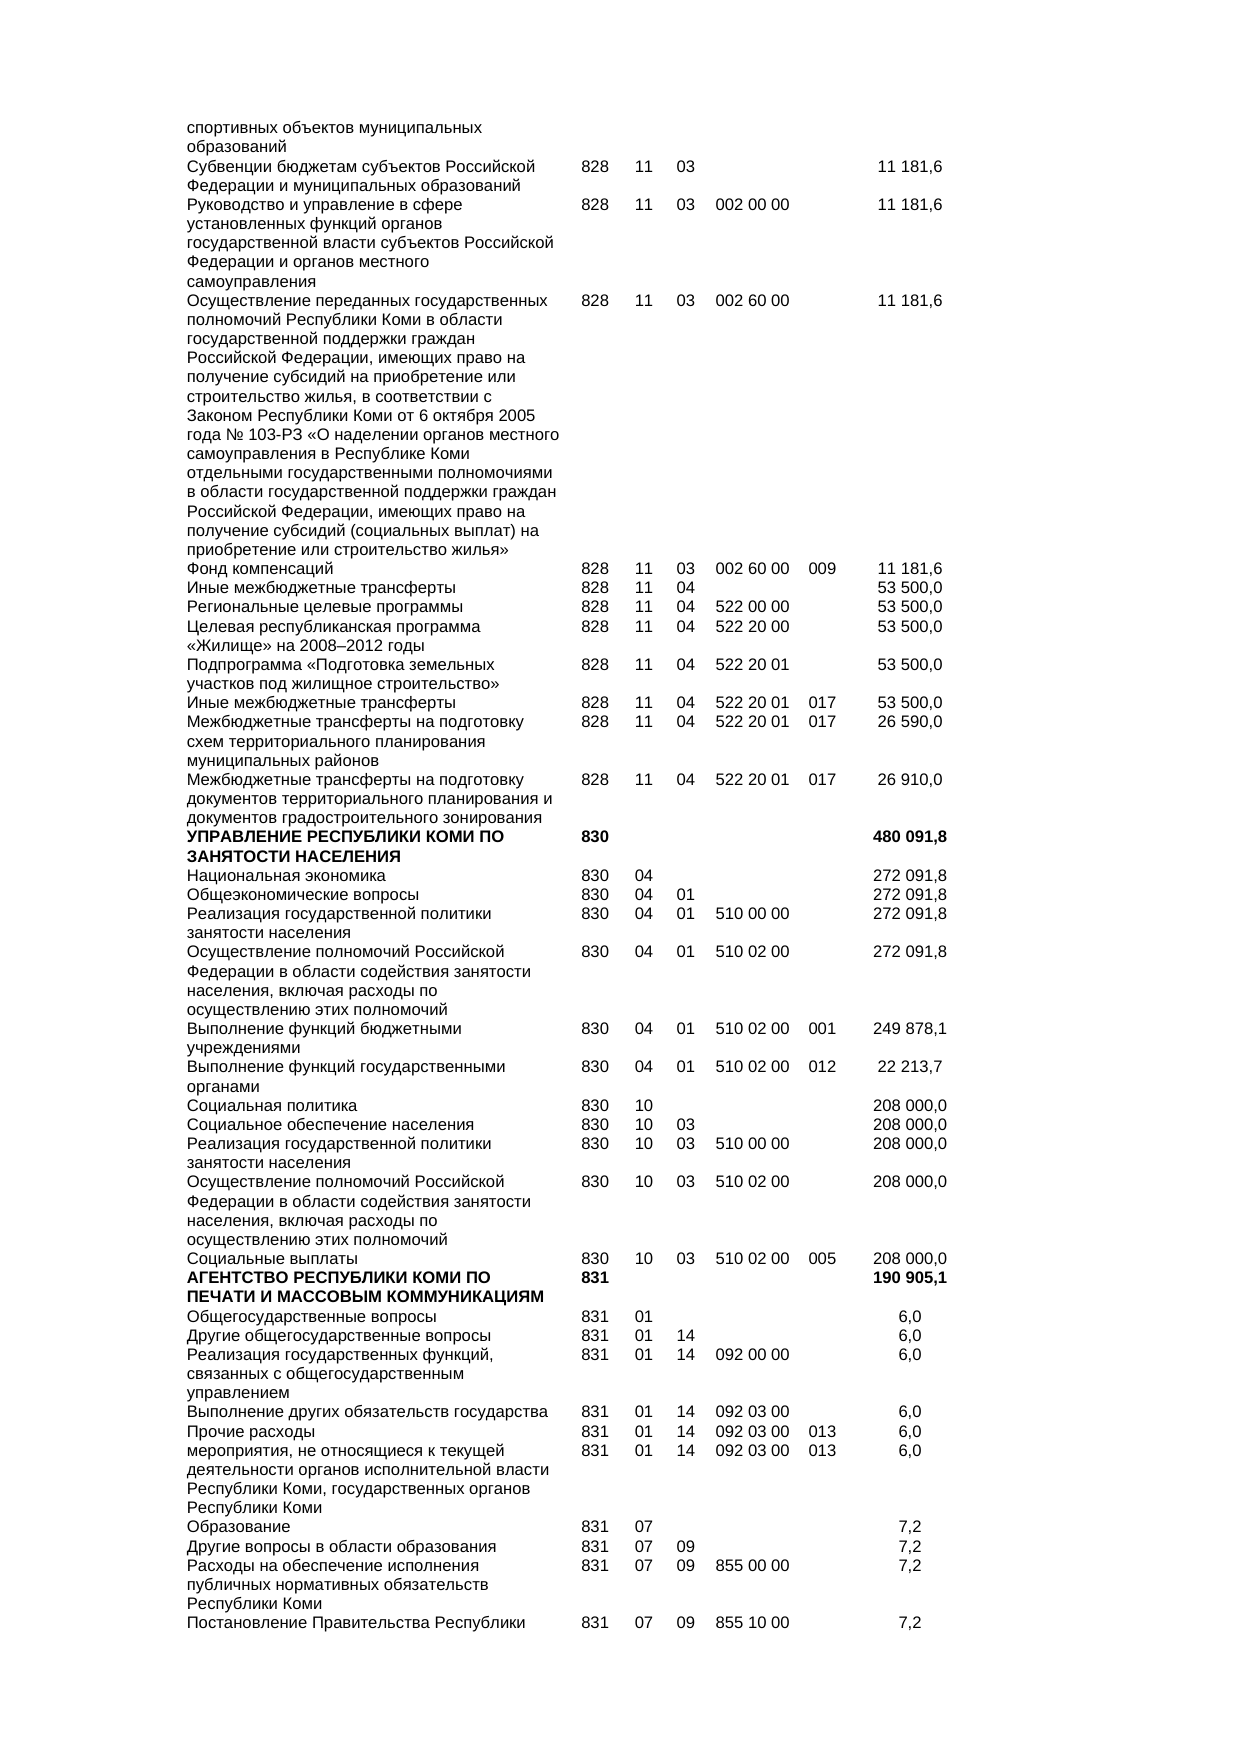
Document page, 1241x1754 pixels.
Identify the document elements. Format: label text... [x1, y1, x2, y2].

table_cell 04 [664, 578, 707, 597]
table_cell Осуществление полномочий Российской Федерации в области содействия занятости населения, включая расходы по осуществлению этих полномочий [181, 942, 566, 1019]
table_cell 53 500,0 [847, 616, 973, 655]
table_cell [973, 1613, 1012, 1632]
table_cell 01 [624, 1421, 664, 1441]
table_cell Другие вопросы в области образования [181, 1536, 566, 1556]
table_cell 11 [624, 770, 664, 827]
table_cell 828 [566, 712, 623, 770]
table_cell [973, 904, 1012, 942]
table_cell 522 20 01 [707, 655, 797, 693]
table_cell 10 [624, 1249, 664, 1268]
table_cell [798, 1613, 847, 1632]
table_cell 01 [624, 1306, 664, 1326]
table_cell 510 02 00 [707, 1057, 797, 1096]
table_cell 249 878,1 [847, 1019, 973, 1057]
table_cell Постановление Правительства Республики [181, 1613, 566, 1632]
table_cell 830 [566, 1115, 623, 1134]
table_cell 11 [624, 616, 664, 655]
table_cell [973, 693, 1012, 712]
table_cell [798, 118, 847, 156]
table_cell Образование [181, 1517, 566, 1536]
table_cell Руководство и управление в сфере установленных функций органов государственной власти субъектов Российской Федерации и органов местного самоуправления [181, 195, 566, 291]
table_cell [707, 156, 797, 195]
table_cell [566, 118, 623, 156]
table_cell 013 [798, 1421, 847, 1441]
table_cell [664, 866, 707, 885]
table_cell 01 [664, 1019, 707, 1057]
table_cell 272 091,8 [847, 904, 973, 942]
table_cell [798, 1096, 847, 1115]
table_cell [973, 1115, 1012, 1134]
table_cell 831 [566, 1268, 623, 1306]
table_cell 04 [664, 655, 707, 693]
table_cell [798, 866, 847, 885]
table_cell 001 [798, 1019, 847, 1057]
table_cell 04 [664, 693, 707, 712]
table_cell Осуществление полномочий Российской Федерации в области содействия занятости населения, включая расходы по осуществлению этих полномочий [181, 1172, 566, 1249]
table_cell 208 000,0 [847, 1172, 973, 1249]
table_cell мероприятия, не относящиеся к текущей деятельности органов исполнительной власти Республики Коми, государственных органов Республики Коми [181, 1441, 566, 1517]
table_cell [624, 118, 664, 156]
table_cell [798, 655, 847, 693]
table_cell [798, 1556, 847, 1613]
table_cell Национальная экономика [181, 866, 566, 885]
table_cell 522 20 01 [707, 770, 797, 827]
table_cell 04 [664, 597, 707, 616]
table_cell [707, 885, 797, 904]
table_cell [664, 1096, 707, 1115]
table_cell 855 10 00 [707, 1613, 797, 1632]
table_cell 07 [624, 1613, 664, 1632]
table_cell 03 [664, 1172, 707, 1249]
table_cell 208 000,0 [847, 1096, 973, 1115]
table_cell 11 [624, 578, 664, 597]
table_cell [973, 1096, 1012, 1115]
table_cell Осуществление переданных государственных полномочий Республики Коми в области государственной поддержки граждан Российской Федерации, имеющих право на получение субсидий на приобретение или строительство жилья, в соответствии с Законом Республики Коми от 6 октября 2005 года № 103-РЗ «О наделении органов местного самоуправления в Республике Коми отдельными государственными полномочиями в области государственной поддержки граждан Российской Федерации, имеющих право на получение субсидий (социальных выплат) на приобретение или строительство жилья» [181, 291, 566, 559]
table_cell 830 [566, 1019, 623, 1057]
table_cell 09 [664, 1613, 707, 1632]
table_cell [973, 1441, 1012, 1517]
table_cell 510 02 00 [707, 942, 797, 1019]
table_cell 208 000,0 [847, 1115, 973, 1134]
table_cell 480 091,8 [847, 827, 973, 866]
table_cell [798, 1115, 847, 1134]
table_cell 7,2 [847, 1556, 973, 1613]
table_cell 522 20 01 [707, 712, 797, 770]
table_cell 830 [566, 1134, 623, 1172]
table_cell [798, 195, 847, 291]
table_cell 53 500,0 [847, 597, 973, 616]
table_cell 190 905,1 [847, 1268, 973, 1306]
table_cell Межбюджетные трансферты на подготовку схем территориального планирования муниципальных районов [181, 712, 566, 770]
table_cell Социальная политика [181, 1096, 566, 1115]
table_cell 208 000,0 [847, 1249, 973, 1268]
table_cell 01 [624, 1345, 664, 1402]
table_cell 830 [566, 1172, 623, 1249]
table_cell АГЕНТСТВО РЕСПУБЛИКИ КОМИ ПО ПЕЧАТИ И МАССОВЫМ КОММУНИКАЦИЯМ [181, 1268, 566, 1306]
table_cell [973, 118, 1012, 156]
table_cell [707, 1268, 797, 1306]
table_cell Выполнение функций государственными органами [181, 1057, 566, 1096]
table_cell 14 [664, 1402, 707, 1421]
table_cell 11 [624, 655, 664, 693]
table_cell 831 [566, 1402, 623, 1421]
table_cell [973, 885, 1012, 904]
table_cell Расходы на обеспечение исполнения публичных нормативных обязательств Республики Коми [181, 1556, 566, 1613]
table_cell 11 [624, 291, 664, 559]
table_cell 831 [566, 1536, 623, 1556]
table_cell 03 [664, 156, 707, 195]
table_cell 272 091,8 [847, 942, 973, 1019]
table_cell [973, 1556, 1012, 1613]
table_cell 830 [566, 827, 623, 866]
table_cell [973, 1172, 1012, 1249]
table_cell 855 00 00 [707, 1556, 797, 1613]
table_cell 828 [566, 616, 623, 655]
table_cell [973, 1536, 1012, 1556]
table_cell [664, 1306, 707, 1326]
table_cell 830 [566, 1057, 623, 1096]
table_cell 002 00 00 [707, 195, 797, 291]
table_cell 11 [624, 597, 664, 616]
table_cell Выполнение других обязательств государства [181, 1402, 566, 1421]
table_cell 09 [664, 1556, 707, 1613]
table_cell 09 [664, 1536, 707, 1556]
table_cell Реализация государственных функций, связанных с общегосударственным управлением [181, 1345, 566, 1402]
table_cell 002 60 00 [707, 559, 797, 578]
table_cell 092 00 00 [707, 1345, 797, 1402]
table_cell [973, 291, 1012, 559]
table_cell [798, 616, 847, 655]
table_cell 01 [624, 1441, 664, 1517]
table_cell Иные межбюджетные трансферты [181, 578, 566, 597]
table_cell Субвенции бюджетам субъектов Российской Федерации и муниципальных образований [181, 156, 566, 195]
table_cell 6,0 [847, 1441, 973, 1517]
table_cell [798, 1402, 847, 1421]
table_cell [798, 1134, 847, 1172]
table_cell 07 [624, 1536, 664, 1556]
table_cell [707, 1096, 797, 1115]
table_cell 03 [664, 195, 707, 291]
table_cell 01 [664, 904, 707, 942]
table_cell 831 [566, 1556, 623, 1613]
table_cell 830 [566, 1249, 623, 1268]
table_cell 510 00 00 [707, 904, 797, 942]
table_cell [798, 827, 847, 866]
table_cell 6,0 [847, 1402, 973, 1421]
table_cell 272 091,8 [847, 866, 973, 885]
table_cell 11 [624, 195, 664, 291]
table_cell 828 [566, 693, 623, 712]
table_cell [798, 942, 847, 1019]
table_cell [973, 616, 1012, 655]
table_cell 009 [798, 559, 847, 578]
table_cell 092 03 00 [707, 1441, 797, 1517]
table_cell 01 [664, 1057, 707, 1096]
table_cell [973, 1306, 1012, 1326]
table_cell Реализация государственной политики занятости населения [181, 904, 566, 942]
table_cell 10 [624, 1134, 664, 1172]
table_cell [664, 118, 707, 156]
table_cell 828 [566, 559, 623, 578]
table_cell 11 181,6 [847, 291, 973, 559]
table_cell 01 [624, 1402, 664, 1421]
table_cell [973, 942, 1012, 1019]
table_cell [973, 866, 1012, 885]
table_cell 7,2 [847, 1536, 973, 1556]
table_cell [973, 1019, 1012, 1057]
table_cell [973, 1268, 1012, 1306]
table_cell [664, 1517, 707, 1536]
table_cell 828 [566, 655, 623, 693]
table_cell 11 181,6 [847, 559, 973, 578]
table_cell спортивных объектов муниципальных образований [181, 118, 566, 156]
table_cell [973, 1517, 1012, 1536]
table_cell [798, 291, 847, 559]
table_cell Фонд компенсаций [181, 559, 566, 578]
table_cell [798, 1345, 847, 1402]
table_cell Региональные целевые программы [181, 597, 566, 616]
table_cell [973, 1421, 1012, 1441]
table_cell [707, 1115, 797, 1134]
table_cell 828 [566, 578, 623, 597]
table_cell 11 [624, 156, 664, 195]
table_cell [798, 156, 847, 195]
table_cell 828 [566, 156, 623, 195]
table_cell Общегосударственные вопросы [181, 1306, 566, 1326]
table_cell [707, 1326, 797, 1345]
table_cell [973, 1326, 1012, 1345]
table_cell [707, 118, 797, 156]
table_cell 830 [566, 866, 623, 885]
table_cell 831 [566, 1613, 623, 1632]
table_cell [707, 1517, 797, 1536]
table_cell [798, 1517, 847, 1536]
table_cell 017 [798, 693, 847, 712]
table_cell 831 [566, 1326, 623, 1345]
table_cell 510 02 00 [707, 1172, 797, 1249]
table_cell 7,2 [847, 1517, 973, 1536]
table_cell 522 00 00 [707, 597, 797, 616]
table_cell [707, 1306, 797, 1326]
table_cell 002 60 00 [707, 291, 797, 559]
table_cell 510 02 00 [707, 1249, 797, 1268]
table_cell 6,0 [847, 1421, 973, 1441]
table_cell [973, 1134, 1012, 1172]
table_cell 092 03 00 [707, 1402, 797, 1421]
table_cell 53 500,0 [847, 578, 973, 597]
table_cell [973, 712, 1012, 770]
table_cell 04 [664, 770, 707, 827]
table_cell 04 [664, 616, 707, 655]
table_cell [624, 827, 664, 866]
table_cell [624, 1268, 664, 1306]
table_cell 01 [664, 942, 707, 1019]
table_cell 522 20 01 [707, 693, 797, 712]
table_cell 6,0 [847, 1326, 973, 1345]
table_cell [973, 156, 1012, 195]
table_cell 03 [664, 559, 707, 578]
table_cell Прочие расходы [181, 1421, 566, 1441]
table_cell [798, 1306, 847, 1326]
table_cell 10 [624, 1172, 664, 1249]
table_cell [798, 1326, 847, 1345]
table_cell [973, 655, 1012, 693]
table_cell 01 [624, 1326, 664, 1345]
table_cell 272 091,8 [847, 885, 973, 904]
table_cell [973, 195, 1012, 291]
table_cell [664, 827, 707, 866]
table_cell Иные межбюджетные трансферты [181, 693, 566, 712]
table_cell 828 [566, 195, 623, 291]
table_cell 005 [798, 1249, 847, 1268]
table_cell Общеэкономические вопросы [181, 885, 566, 904]
table_cell [707, 578, 797, 597]
table_cell [973, 578, 1012, 597]
table_cell 03 [664, 1134, 707, 1172]
table_cell 208 000,0 [847, 1134, 973, 1172]
table_cell 830 [566, 904, 623, 942]
table_cell 510 02 00 [707, 1019, 797, 1057]
table_cell [973, 1345, 1012, 1402]
table_cell [973, 1249, 1012, 1268]
table_cell 26 590,0 [847, 712, 973, 770]
table_cell 017 [798, 712, 847, 770]
table_cell 831 [566, 1421, 623, 1441]
table_cell 03 [664, 1115, 707, 1134]
table_cell 013 [798, 1441, 847, 1517]
table_cell [973, 1057, 1012, 1096]
table_cell Другие общегосударственные вопросы [181, 1326, 566, 1345]
table_cell 04 [624, 942, 664, 1019]
table_cell [664, 1268, 707, 1306]
table_cell Межбюджетные трансферты на подготовку документов территориального планирования и документов градостроительного зонирования [181, 770, 566, 827]
table_cell 53 500,0 [847, 693, 973, 712]
table_cell [707, 866, 797, 885]
table_cell [973, 770, 1012, 827]
table_cell [798, 578, 847, 597]
table_cell 14 [664, 1326, 707, 1345]
table_cell 7,2 [847, 1613, 973, 1632]
table_cell 012 [798, 1057, 847, 1096]
table_cell 830 [566, 885, 623, 904]
table_cell 828 [566, 291, 623, 559]
table_cell 22 213,7 [847, 1057, 973, 1096]
table_cell 07 [624, 1517, 664, 1536]
table_cell Целевая республиканская программа «Жилище» на 2008–2012 годы [181, 616, 566, 655]
table_cell 04 [624, 866, 664, 885]
table_cell [798, 904, 847, 942]
table_cell 522 20 00 [707, 616, 797, 655]
table_cell [973, 559, 1012, 578]
table_cell 04 [624, 904, 664, 942]
table_cell 092 03 00 [707, 1421, 797, 1441]
table_cell 14 [664, 1441, 707, 1517]
table_cell [973, 597, 1012, 616]
table_cell УПРАВЛЕНИЕ РЕСПУБЛИКИ КОМИ ПО ЗАНЯТОСТИ НАСЕЛЕНИЯ [181, 827, 566, 866]
table_cell Выполнение функций бюджетными учреждениями [181, 1019, 566, 1057]
table_cell 830 [566, 942, 623, 1019]
table_cell 11 181,6 [847, 195, 973, 291]
table_cell [973, 1402, 1012, 1421]
table_cell 830 [566, 1096, 623, 1115]
table_cell [973, 827, 1012, 866]
table_cell [798, 1172, 847, 1249]
table_cell 017 [798, 770, 847, 827]
table_cell 03 [664, 1249, 707, 1268]
table_cell 6,0 [847, 1306, 973, 1326]
table_cell 11 [624, 712, 664, 770]
table_cell 07 [624, 1556, 664, 1613]
table_cell Реализация государственной политики занятости населения [181, 1134, 566, 1172]
table_cell 11 [624, 693, 664, 712]
table_cell 10 [624, 1096, 664, 1115]
table_cell Социальное обеспечение населения [181, 1115, 566, 1134]
table_cell 04 [624, 1057, 664, 1096]
table_cell [798, 1268, 847, 1306]
table_cell 831 [566, 1517, 623, 1536]
table_cell 03 [664, 291, 707, 559]
table_cell Социальные выплаты [181, 1249, 566, 1268]
table_cell [707, 827, 797, 866]
table_cell 14 [664, 1421, 707, 1441]
table_cell 53 500,0 [847, 655, 973, 693]
table_cell [798, 1536, 847, 1556]
table_cell 04 [664, 712, 707, 770]
table_cell 510 00 00 [707, 1134, 797, 1172]
table_cell 828 [566, 597, 623, 616]
table_cell 26 910,0 [847, 770, 973, 827]
table_cell 831 [566, 1345, 623, 1402]
table_cell 6,0 [847, 1345, 973, 1402]
table_cell [798, 885, 847, 904]
table_cell 828 [566, 770, 623, 827]
table_cell 831 [566, 1306, 623, 1326]
table_cell 01 [664, 885, 707, 904]
table_cell 04 [624, 1019, 664, 1057]
table_cell Подпрограмма «Подготовка земельных участков под жилищное строительство» [181, 655, 566, 693]
table_cell 10 [624, 1115, 664, 1134]
table_cell 11 181,6 [847, 156, 973, 195]
table_cell [798, 597, 847, 616]
table_cell [847, 118, 973, 156]
table_cell 11 [624, 559, 664, 578]
table_cell 831 [566, 1441, 623, 1517]
table_cell [707, 1536, 797, 1556]
table_cell 04 [624, 885, 664, 904]
table_cell 14 [664, 1345, 707, 1402]
